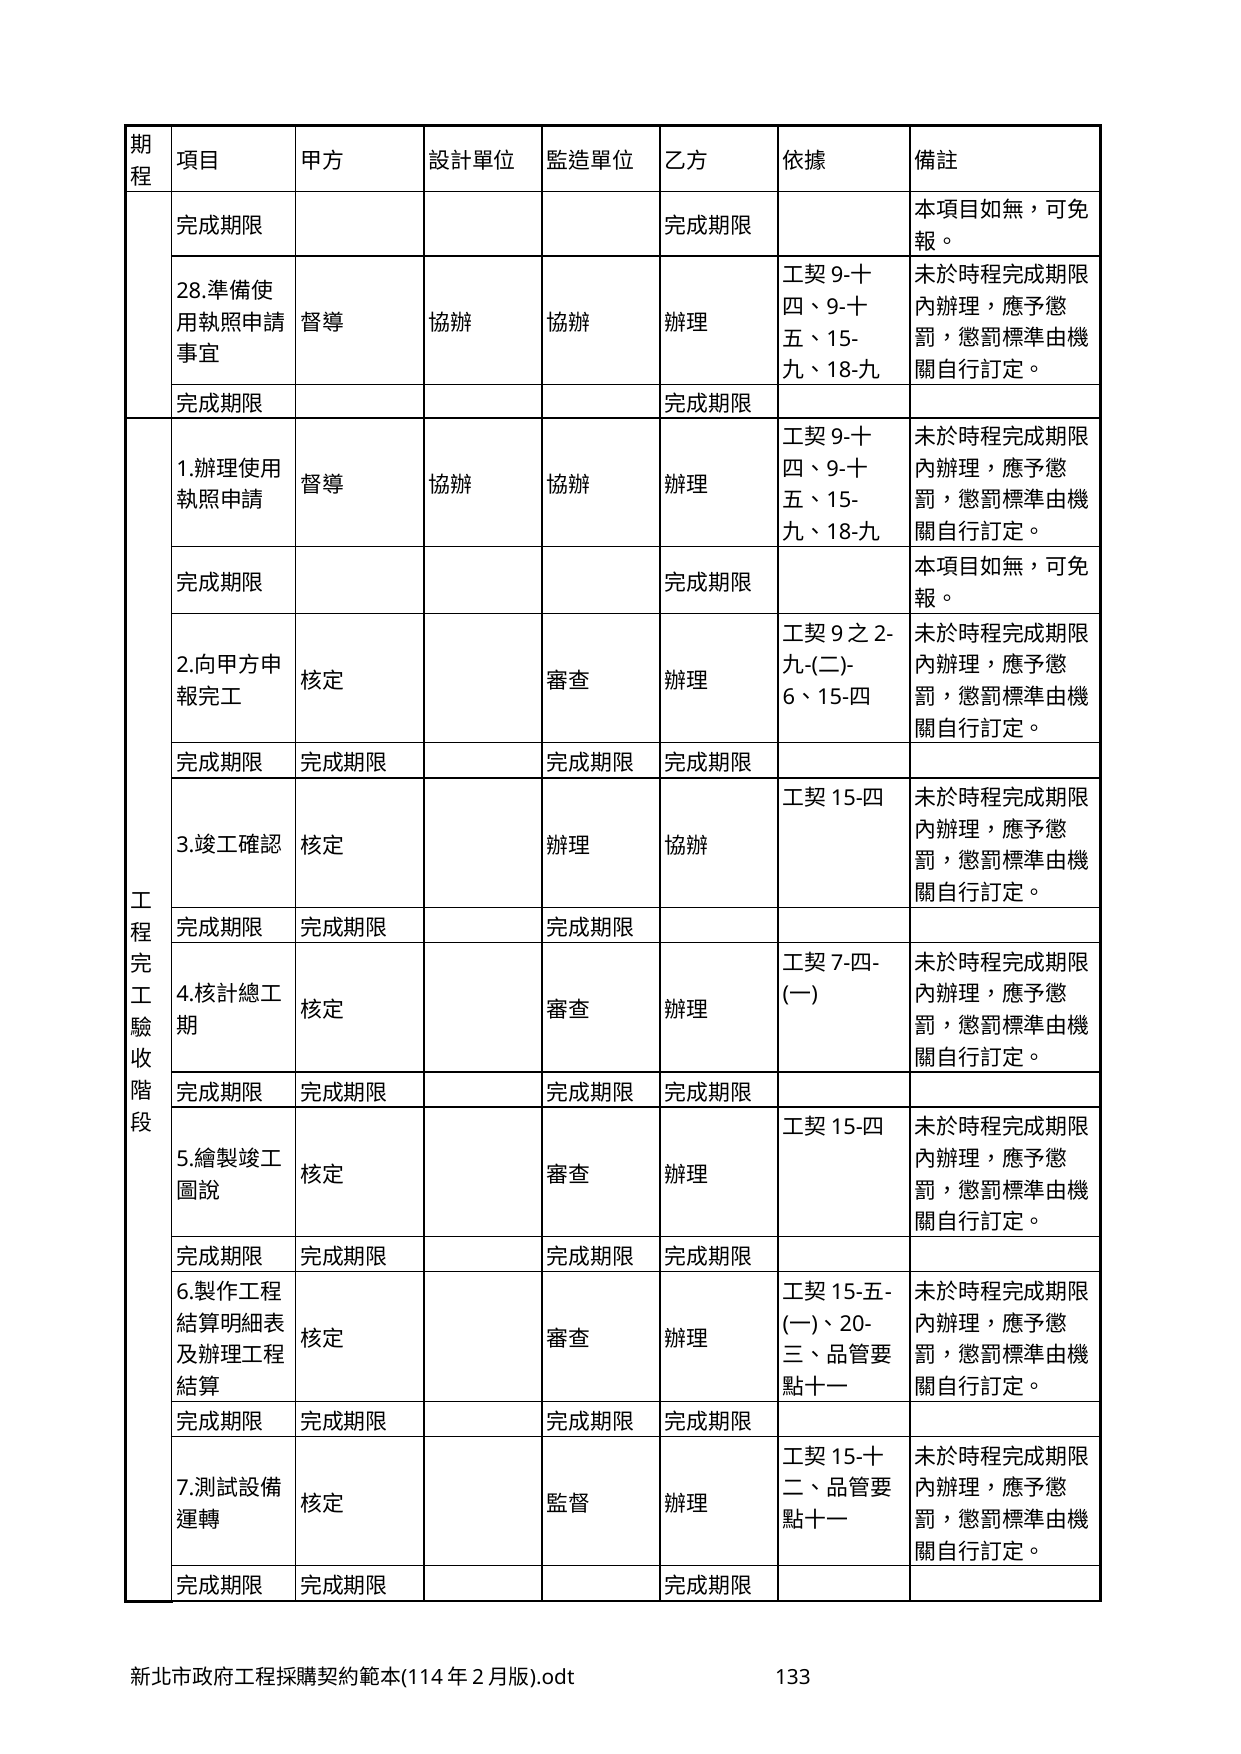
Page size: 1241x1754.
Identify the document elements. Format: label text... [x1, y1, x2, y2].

table_cell [127, 192, 171, 417]
table_cell 完成期限 [172, 192, 295, 255]
table_cell 完成期限 [172, 1237, 295, 1271]
table_cell [425, 1073, 541, 1106]
table_cell [425, 385, 541, 417]
table_cell [425, 1237, 541, 1271]
table_cell 完成期限 [661, 1237, 777, 1271]
table_cell [911, 1566, 1099, 1600]
table_cell 協辦 [425, 257, 541, 384]
table_cell 辦理 [661, 943, 777, 1071]
table_cell [779, 1237, 909, 1271]
table_cell [779, 743, 909, 777]
table_cell 核定 [296, 779, 423, 907]
table_cell 辦理 [543, 779, 659, 907]
table_cell 協辦 [425, 419, 541, 546]
table_cell 工契7-四-(一) [779, 943, 909, 1071]
table_cell 本項目如無，可免報。 [911, 547, 1099, 612]
table_cell 督導 [296, 419, 423, 546]
table_cell 完成期限 [296, 1402, 423, 1436]
table_cell 完成期限 [661, 547, 777, 612]
table_cell [911, 1402, 1099, 1436]
table_cell [425, 908, 541, 942]
table_cell 審查 [543, 1272, 659, 1401]
table_cell 未於時程完成期限內辦理，應予懲罰，懲罰標準由機關自行訂定。 [911, 1108, 1099, 1236]
table_cell [425, 1108, 541, 1236]
table_cell 3.竣工確認 [172, 779, 295, 907]
table_cell 協辦 [543, 257, 659, 384]
table_cell [779, 1566, 909, 1600]
table_cell 工 程 完 工 驗 收 階 段 [127, 419, 171, 1600]
table_header 依據 [779, 127, 909, 191]
table_cell [425, 943, 541, 1071]
table_cell 完成期限 [661, 1402, 777, 1436]
table_cell 核定 [296, 614, 423, 742]
table_cell 核定 [296, 1108, 423, 1236]
table_cell 完成期限 [296, 1073, 423, 1106]
table_cell [425, 1272, 541, 1401]
table_header 乙方 [661, 127, 777, 191]
table_cell 完成期限 [543, 1402, 659, 1436]
table_cell [911, 1237, 1099, 1271]
table_cell 本項目如無，可免報。 [911, 192, 1099, 255]
table_cell 辦理 [661, 1108, 777, 1236]
table_cell 辦理 [661, 419, 777, 546]
table_cell 完成期限 [661, 385, 777, 417]
table_cell [779, 1402, 909, 1436]
table_cell 未於時程完成期限內辦理，應予懲罰，懲罰標準由機關自行訂定。 [911, 614, 1099, 742]
table_cell 核定 [296, 943, 423, 1071]
table_cell [425, 743, 541, 777]
table_cell [425, 779, 541, 907]
table_cell 督導 [296, 257, 423, 384]
table_cell [543, 385, 659, 417]
table_header 監造單位 [543, 127, 659, 191]
table_cell 監督 [543, 1437, 659, 1565]
table_cell 審查 [543, 1108, 659, 1236]
table_cell 完成期限 [172, 1402, 295, 1436]
table_header 備註 [911, 127, 1099, 191]
table_cell 完成期限 [661, 1073, 777, 1106]
table_cell [779, 547, 909, 612]
table_cell [661, 908, 777, 942]
table_cell [911, 743, 1099, 777]
table_cell 完成期限 [661, 192, 777, 255]
table_cell [779, 385, 909, 417]
table_cell 未於時程完成期限內辦理，應予懲罰，懲罰標準由機關自行訂定。 [911, 779, 1099, 907]
table_cell 2.向甲方申報完工 [172, 614, 295, 742]
table_cell [911, 385, 1099, 417]
table_cell 工契9之2-九-(二)- 6、15-四 [779, 614, 909, 742]
table_cell 6.製作工程結算明細表及辦理工程結算 [172, 1272, 295, 1401]
table_cell 完成期限 [543, 1073, 659, 1106]
table_cell 完成期限 [543, 743, 659, 777]
table_cell 協辦 [543, 419, 659, 546]
table_cell 完成期限 [661, 1566, 777, 1600]
table_cell 完成期限 [296, 1566, 423, 1600]
table_cell [543, 547, 659, 612]
table_cell 未於時程完成期限內辦理，應予懲罰，懲罰標準由機關自行訂定。 [911, 1272, 1099, 1401]
table_header 設計單位 [425, 127, 541, 191]
table_cell 完成期限 [172, 1566, 295, 1600]
table_cell 核定 [296, 1272, 423, 1401]
table_cell 工契9-十四、9-十五、15-九、18-九 [779, 419, 909, 546]
table_cell 完成期限 [661, 743, 777, 777]
table_cell [425, 1566, 541, 1600]
table_cell 協辦 [661, 779, 777, 907]
table_cell [296, 547, 423, 612]
table_cell [779, 192, 909, 255]
table_cell 完成期限 [172, 385, 295, 417]
table_cell [425, 547, 541, 612]
table_cell 辦理 [661, 1437, 777, 1565]
table_cell [296, 192, 423, 255]
table_cell 審查 [543, 943, 659, 1071]
table_cell [296, 385, 423, 417]
table_cell [911, 908, 1099, 942]
table_cell 工契15-四 [779, 1108, 909, 1236]
table_cell [425, 1402, 541, 1436]
table_cell 4.核計總工期 [172, 943, 295, 1071]
table_cell 完成期限 [172, 1073, 295, 1106]
table_cell [543, 1566, 659, 1600]
table_cell [425, 192, 541, 255]
table_cell 辦理 [661, 614, 777, 742]
table_cell 工契15-十二、品管要點十一 [779, 1437, 909, 1565]
table_cell 7.測試設備運轉 [172, 1437, 295, 1565]
table_cell 28.準備使用執照申請事宜 [172, 257, 295, 384]
table_cell [425, 614, 541, 742]
table_cell 完成期限 [543, 908, 659, 942]
table_cell 未於時程完成期限內辦理，應予懲罰，懲罰標準由機關自行訂定。 [911, 943, 1099, 1071]
table_cell 未於時程完成期限內辦理，應予懲罰，懲罰標準由機關自行訂定。 [911, 257, 1099, 384]
table_cell 工契15-五-(一)、20-三、品管要點十一 [779, 1272, 909, 1401]
table_cell 完成期限 [172, 547, 295, 612]
table_header 項目 [172, 127, 295, 191]
table_cell 完成期限 [296, 908, 423, 942]
table_cell 未於時程完成期限內辦理，應予懲罰，懲罰標準由機關自行訂定。 [911, 419, 1099, 546]
table_cell 辦理 [661, 1272, 777, 1401]
table_cell 工契9-十四、9-十五、15-九、18-九 [779, 257, 909, 384]
table_cell [543, 192, 659, 255]
table_cell 完成期限 [296, 1237, 423, 1271]
table_cell 未於時程完成期限內辦理，應予懲罰，懲罰標準由機關自行訂定。 [911, 1437, 1099, 1565]
table_header 期程 [127, 127, 171, 191]
table_cell 辦理 [661, 257, 777, 384]
table_cell 完成期限 [172, 908, 295, 942]
table_cell 工契15-四 [779, 779, 909, 907]
table_cell 完成期限 [543, 1237, 659, 1271]
table_cell [779, 908, 909, 942]
table_cell 審查 [543, 614, 659, 742]
table_cell 5.繪製竣工圖說 [172, 1108, 295, 1236]
table_cell 核定 [296, 1437, 423, 1565]
table_cell 1.辦理使用執照申請 [172, 419, 295, 546]
table_cell [911, 1073, 1099, 1106]
table_cell [779, 1073, 909, 1106]
table_cell 完成期限 [172, 743, 295, 777]
table_cell 完成期限 [296, 743, 423, 777]
table_header 甲方 [296, 127, 423, 191]
table_cell [425, 1437, 541, 1565]
